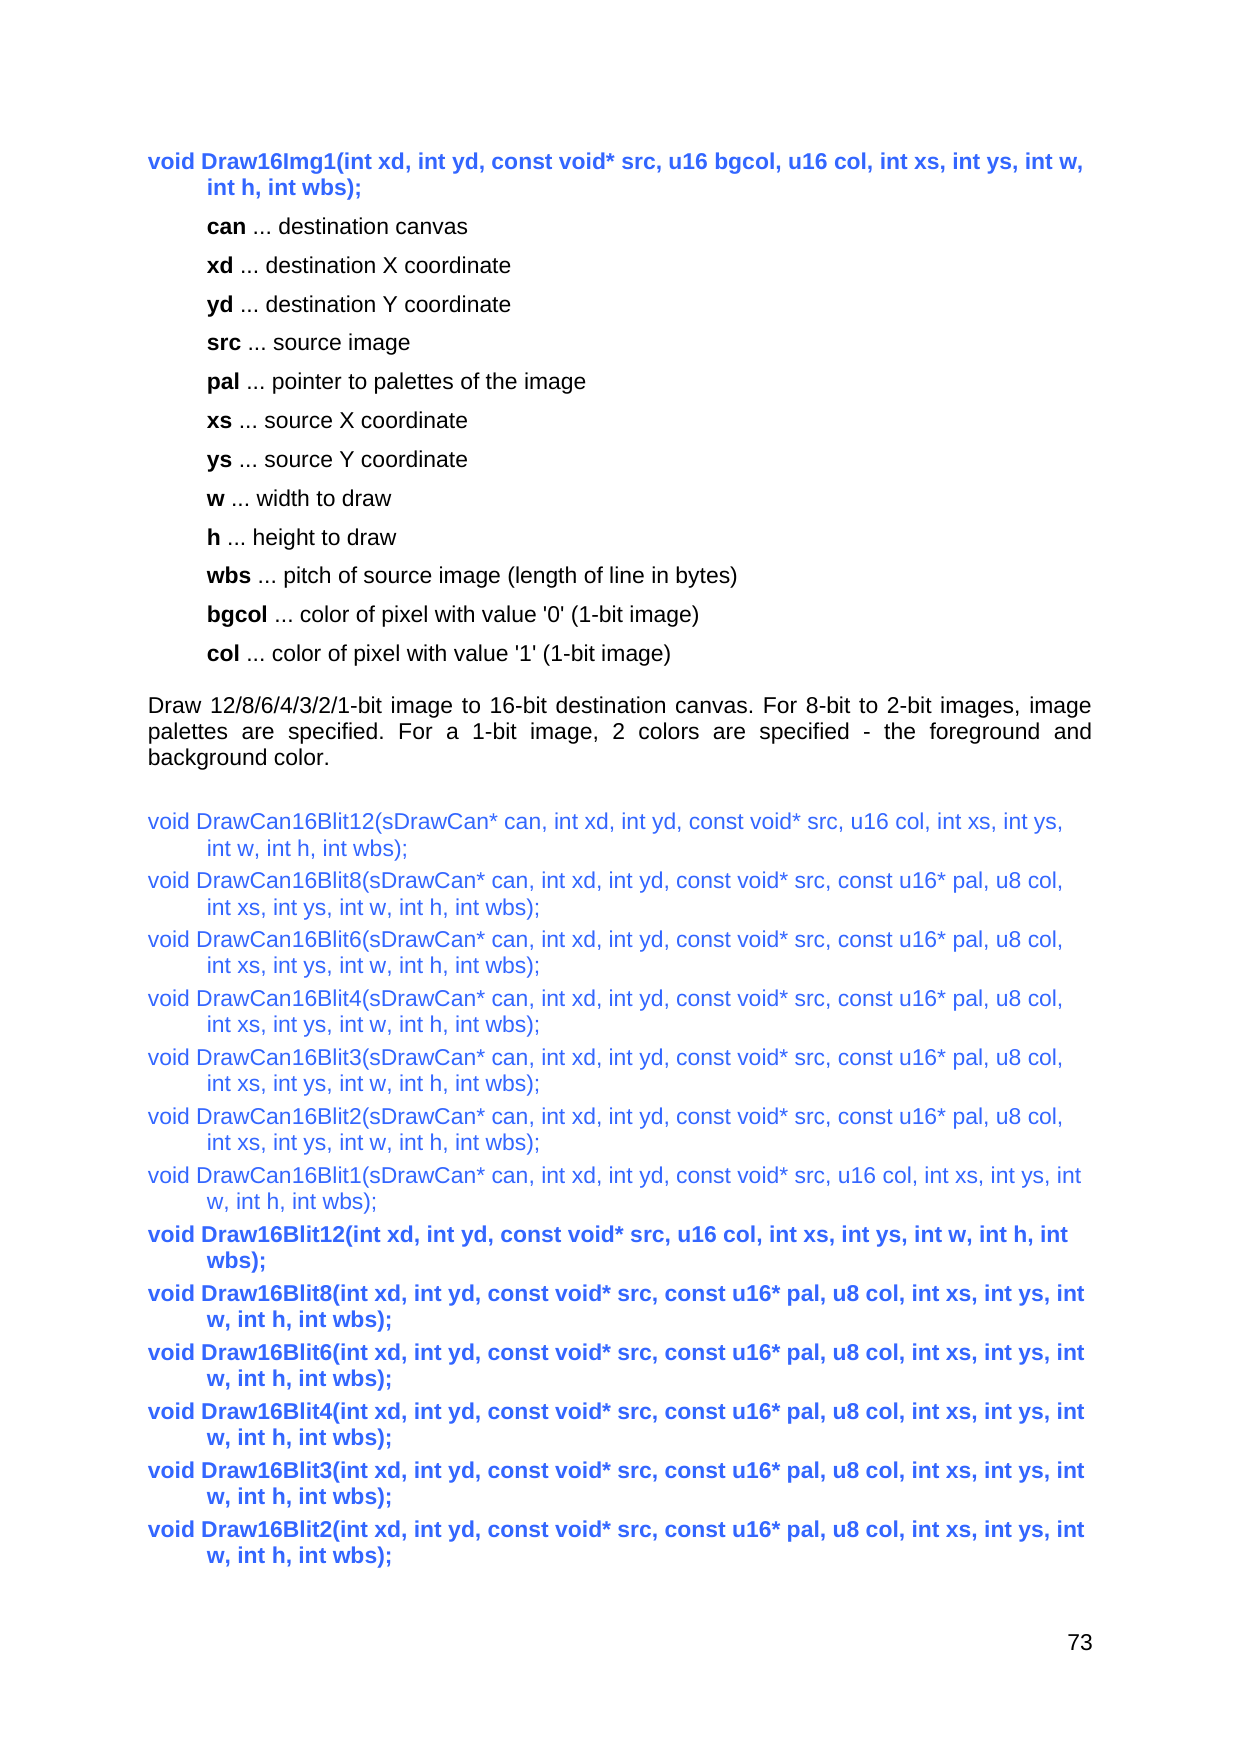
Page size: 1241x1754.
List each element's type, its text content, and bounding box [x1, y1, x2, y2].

text ys ... source Y coordinate [148, 446, 1093, 472]
text void Draw16Img1(int xd, int yd, const void* src, u16 bgcol, u16 col, int xs, int ys, int w, int h, int wbs); [148, 148, 1093, 200]
text void DrawCan16Blit1(sDrawCan* can, int xd, int yd, const void* src, u16 col, int xs, int ys, int w, int h, int wbs); [148, 1162, 1093, 1214]
text void Draw16Blit8(int xd, int yd, const void* src, const u16* pal, u8 col, int xs, int ys, int w, int h, int wbs); [148, 1280, 1093, 1332]
text void DrawCan16Blit12(sDrawCan* can, int xd, int yd, const void* src, u16 col, int xs, int ys, int w, int h, int wbs); [148, 808, 1093, 861]
text void Draw16Blit2(int xd, int yd, const void* src, const u16* pal, u8 col, int xs, int ys, int w, int h, int wbs); [148, 1516, 1093, 1568]
text src ... source image [148, 329, 1093, 356]
text col ... color of pixel with value '1' (1-bit image) [148, 640, 1093, 667]
text can ... destination canvas [148, 213, 1093, 239]
text Draw 12/8/6/4/3/2/1-bit image to 16-bit destination canvas. For 8-bit to 2-bit images, image palettes are specified. For a 1-bit image, 2 colors are specified - the foreground and background color. [148, 692, 1093, 771]
text void DrawCan16Blit8(sDrawCan* can, int xd, int yd, const void* src, const u16* pal, u8 col, int xs, int ys, int w, int h, int wbs); [148, 867, 1093, 920]
text w ... width to draw [148, 485, 1093, 511]
text void Draw16Blit12(int xd, int yd, const void* src, u16 col, int xs, int ys, int w, int h, int wbs); [148, 1221, 1093, 1273]
text void DrawCan16Blit4(sDrawCan* can, int xd, int yd, const void* src, const u16* pal, u8 col, int xs, int ys, int w, int h, int wbs); [148, 985, 1093, 1038]
text h ... height to draw [148, 524, 1093, 550]
text void DrawCan16Blit2(sDrawCan* can, int xd, int yd, const void* src, const u16* pal, u8 col, int xs, int ys, int w, int h, int wbs); [148, 1103, 1093, 1156]
text wbs ... pitch of source image (length of line in bytes) [148, 562, 1093, 589]
text void DrawCan16Blit6(sDrawCan* can, int xd, int yd, const void* src, const u16* pal, u8 col, int xs, int ys, int w, int h, int wbs); [148, 926, 1093, 979]
text yd ... destination Y coordinate [148, 291, 1093, 317]
text pal ... pointer to palettes of the image [148, 368, 1093, 394]
text void Draw16Blit4(int xd, int yd, const void* src, const u16* pal, u8 col, int xs, int ys, int w, int h, int wbs); [148, 1398, 1093, 1450]
text xs ... source X coordinate [148, 407, 1093, 433]
text void Draw16Blit6(int xd, int yd, const void* src, const u16* pal, u8 col, int xs, int ys, int w, int h, int wbs); [148, 1339, 1093, 1391]
text bgcol ... color of pixel with value '0' (1-bit image) [148, 601, 1093, 628]
text void Draw16Blit3(int xd, int yd, const void* src, const u16* pal, u8 col, int xs, int ys, int w, int h, int wbs); [148, 1457, 1093, 1509]
text xd ... destination X coordinate [148, 252, 1093, 278]
text void DrawCan16Blit3(sDrawCan* can, int xd, int yd, const void* src, const u16* pal, u8 col, int xs, int ys, int w, int h, int wbs); [148, 1044, 1093, 1097]
